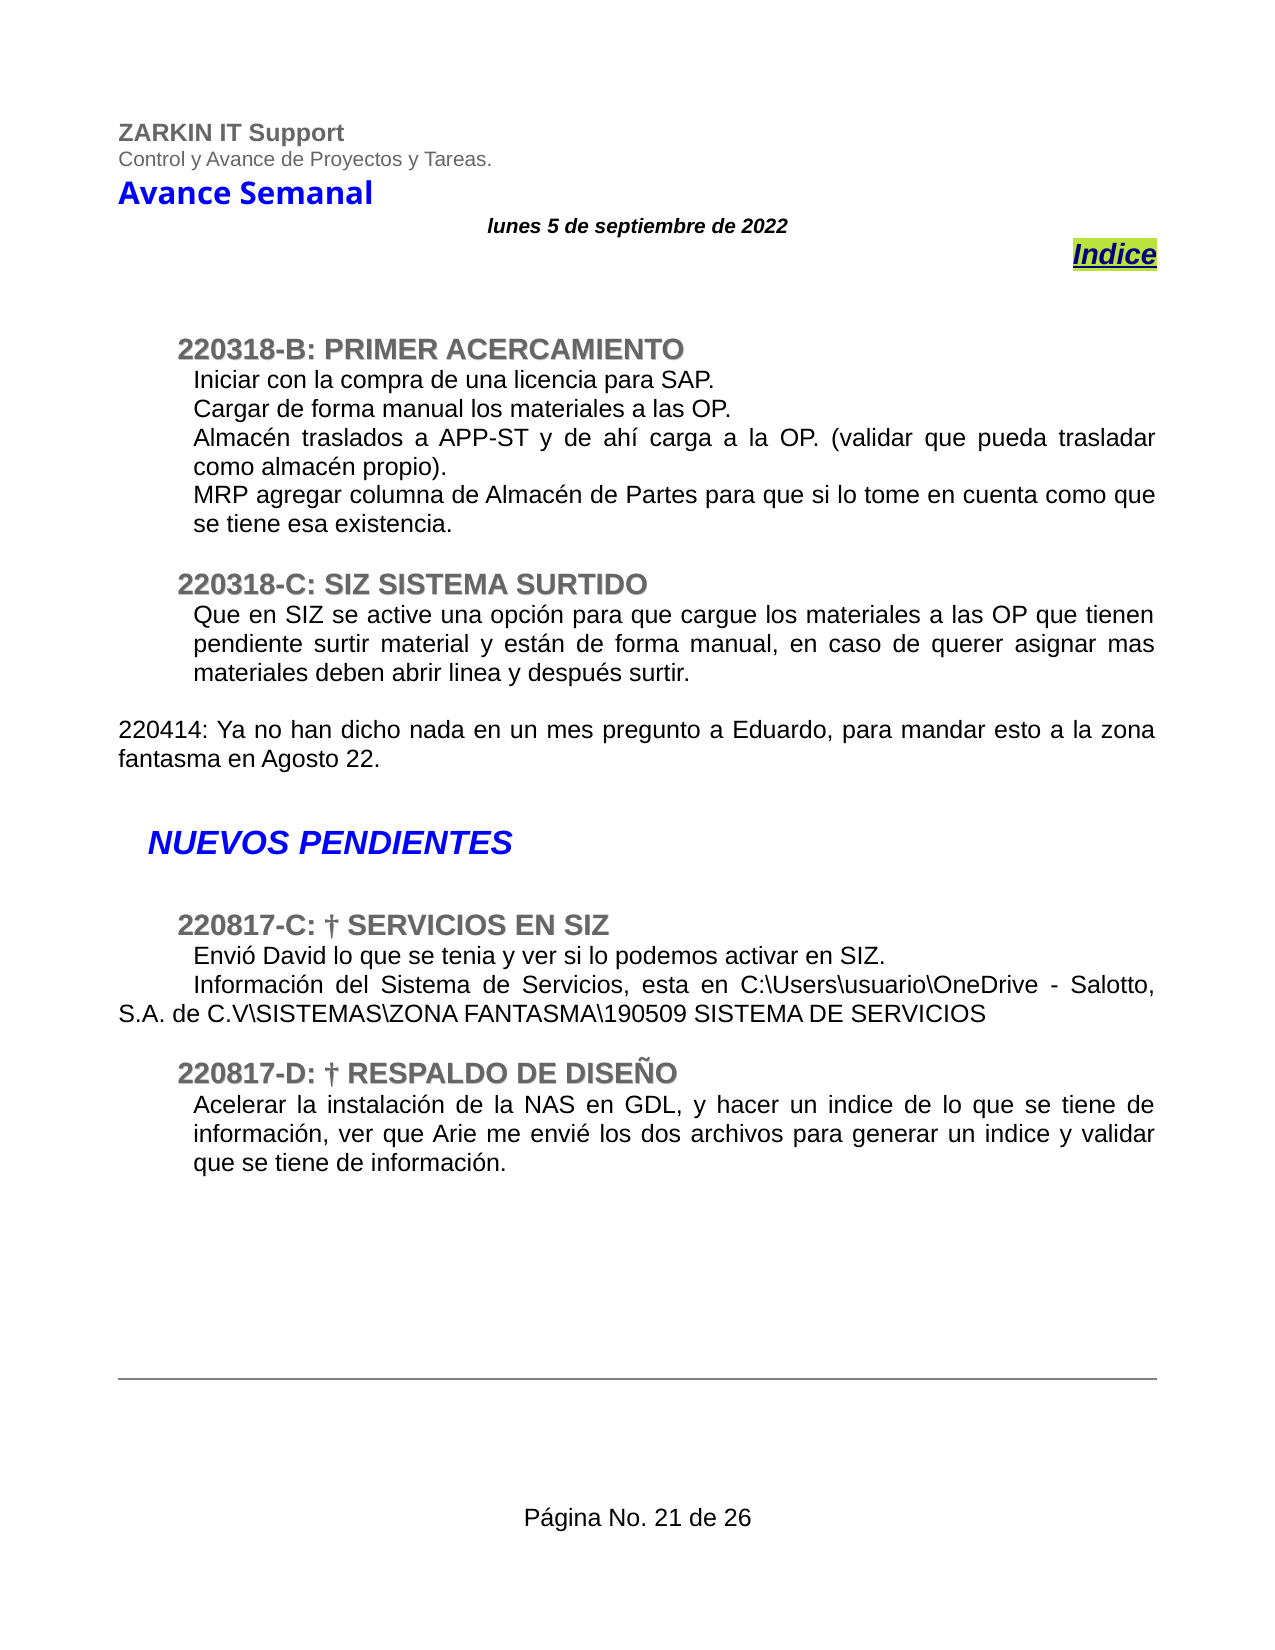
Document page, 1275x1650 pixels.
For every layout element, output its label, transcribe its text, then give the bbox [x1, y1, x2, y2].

text Almacén traslados a APP-ST y de ahí carga a la OP. (validar que pueda trasladar como almacén propio). [193, 423, 1157, 481]
text Iniciar con la compra de una licencia para SAP. [193, 366, 1157, 394]
subtitle NUEVOS PENDIENTES [148, 823, 1157, 861]
text Acelerar la instalación de la NAS en GDL, y hacer un indice de lo que se tiene de información, ver que Arie me envié los dos archivos para generar un indice y validar que se tiene de información. [193, 1090, 1157, 1176]
text MRP agregar columna de Almacén de Partes para que si lo tome en cuenta como que se tiene esa existencia. [193, 481, 1157, 538]
subtitle 220817-C: † SERVICIOS EN SIZ [177, 907, 1157, 941]
subtitle 220817-D: † RESPALDO DE DISEÑO [177, 1056, 1157, 1090]
text 220414: Ya no han dicho nada en un mes pregunto a Eduardo, para mandar esto a la zona fantasma en Agosto 22. [118, 716, 1157, 773]
text Envió David lo que se tenia y ver si lo podemos activar en SIZ. [193, 941, 1157, 970]
subtitle 220318-C: SIZ SISTEMA SURTIDO [177, 567, 1157, 601]
subtitle 220318-B: PRIMER ACERCAMIENTO [177, 332, 1157, 366]
text Información del Sistema de Servicios, esta en C:\Users\usuario\OneDrive - Salotto, S.A. de C.V\SISTEMAS\ZONA FANTASMA\190509 SISTEMA DE SERVICIOS [118, 970, 1157, 1028]
text Que en SIZ se active una opción para que cargue los materiales a las OP que tienen pendiente surtir material y están de forma manual, en caso de querer asignar mas materiales deben abrir linea y después surtir. [193, 601, 1157, 687]
text Cargar de forma manual los materiales a las OP. [193, 394, 1157, 423]
